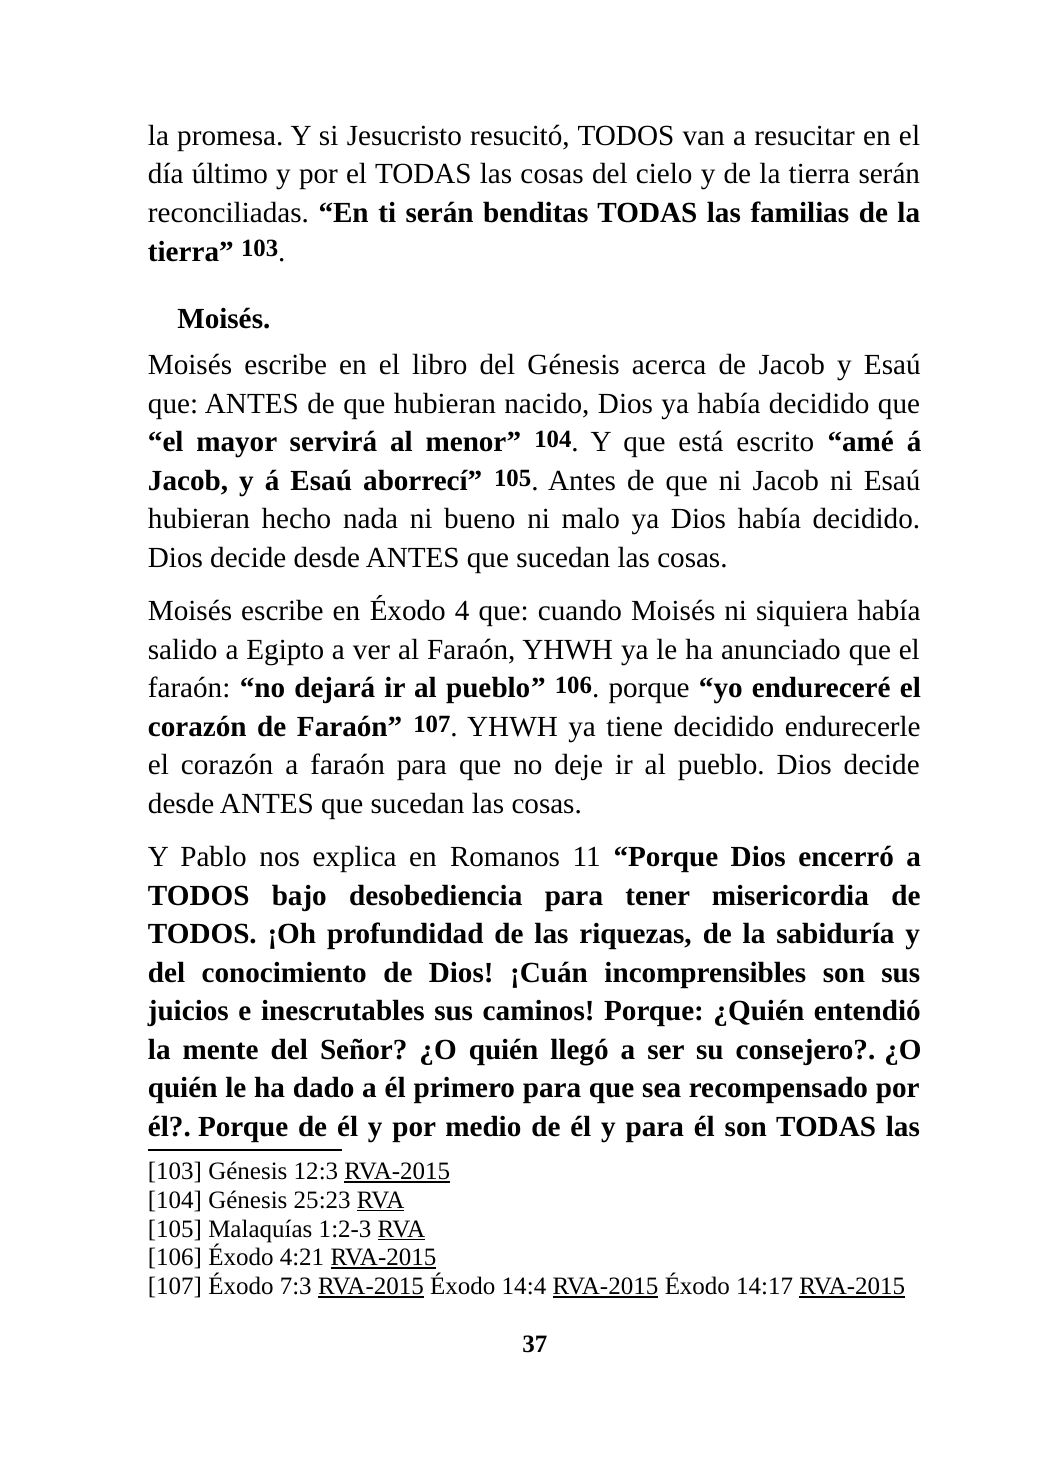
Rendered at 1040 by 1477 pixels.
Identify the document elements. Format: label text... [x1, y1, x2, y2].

subtitle Moisés. [177, 301, 921, 335]
text Éxodo 4:21 RVA-2015 [148, 1242, 921, 1271]
text Moisés escribe en Éxodo 4 que: cuando Moisés ni siquiera había salido a Egipto a ver al Faraón, YHWH ya le ha anunciado que el faraón: “no dejará ir al pueblo” . porque “yo endureceré el corazón de Faraón” . YHWH ya tiene decidido endurecerle el corazón a faraón para que no deje ir al pueblo. Dios decide desde ANTES que sucedan las cosas. [148, 593, 921, 819]
text Y Pablo nos explica en Romanos 11 “Porque Dios encerró a TODOS bajo desobediencia para tener misericordia de TODOS. ¡Oh profundidad de las riquezas, de la sabiduría y del conocimiento de Dios! ¡Cuán incomprensibles son sus juicios e inescrutables sus caminos! Porque: ¿Quién entendió la mente del Señor? ¿O quién llegó a ser su consejero?. ¿O quién le ha dado a él primero para que sea recompensado por él?. Porque de él y por medio de él y para él son TODAS las [148, 839, 921, 1142]
text Génesis 25:23 RVA [148, 1185, 921, 1214]
text Malaquías 1:2-3 RVA [148, 1214, 921, 1242]
text Moisés escribe en el libro del Génesis acerca de Jacob y Esaú que: ANTES de que hubieran nacido, Dios ya había decidido que “el mayor servirá al menor” . Y que está escrito “amé á Jacob, y á Esaú aborrecí” . Antes de que ni Jacob ni Esaú hubieran hecho nada ni bueno ni malo ya Dios había decidido. Dios decide desde ANTES que sucedan las cosas. [148, 347, 921, 574]
text la promesa. Y si Jesucristo resucitó, TODOS van a resucitar en el día último y por el TODAS las cosas del cielo y de la tierra serán reconciliadas. “En ti serán benditas TODAS las familias de la tierra” . [148, 118, 921, 267]
text Génesis 12:3 RVA-2015 [148, 1156, 921, 1185]
text Éxodo 7:3 RVA-2015 Éxodo 14:4 RVA-2015 Éxodo 14:17 RVA-2015 [148, 1271, 921, 1300]
